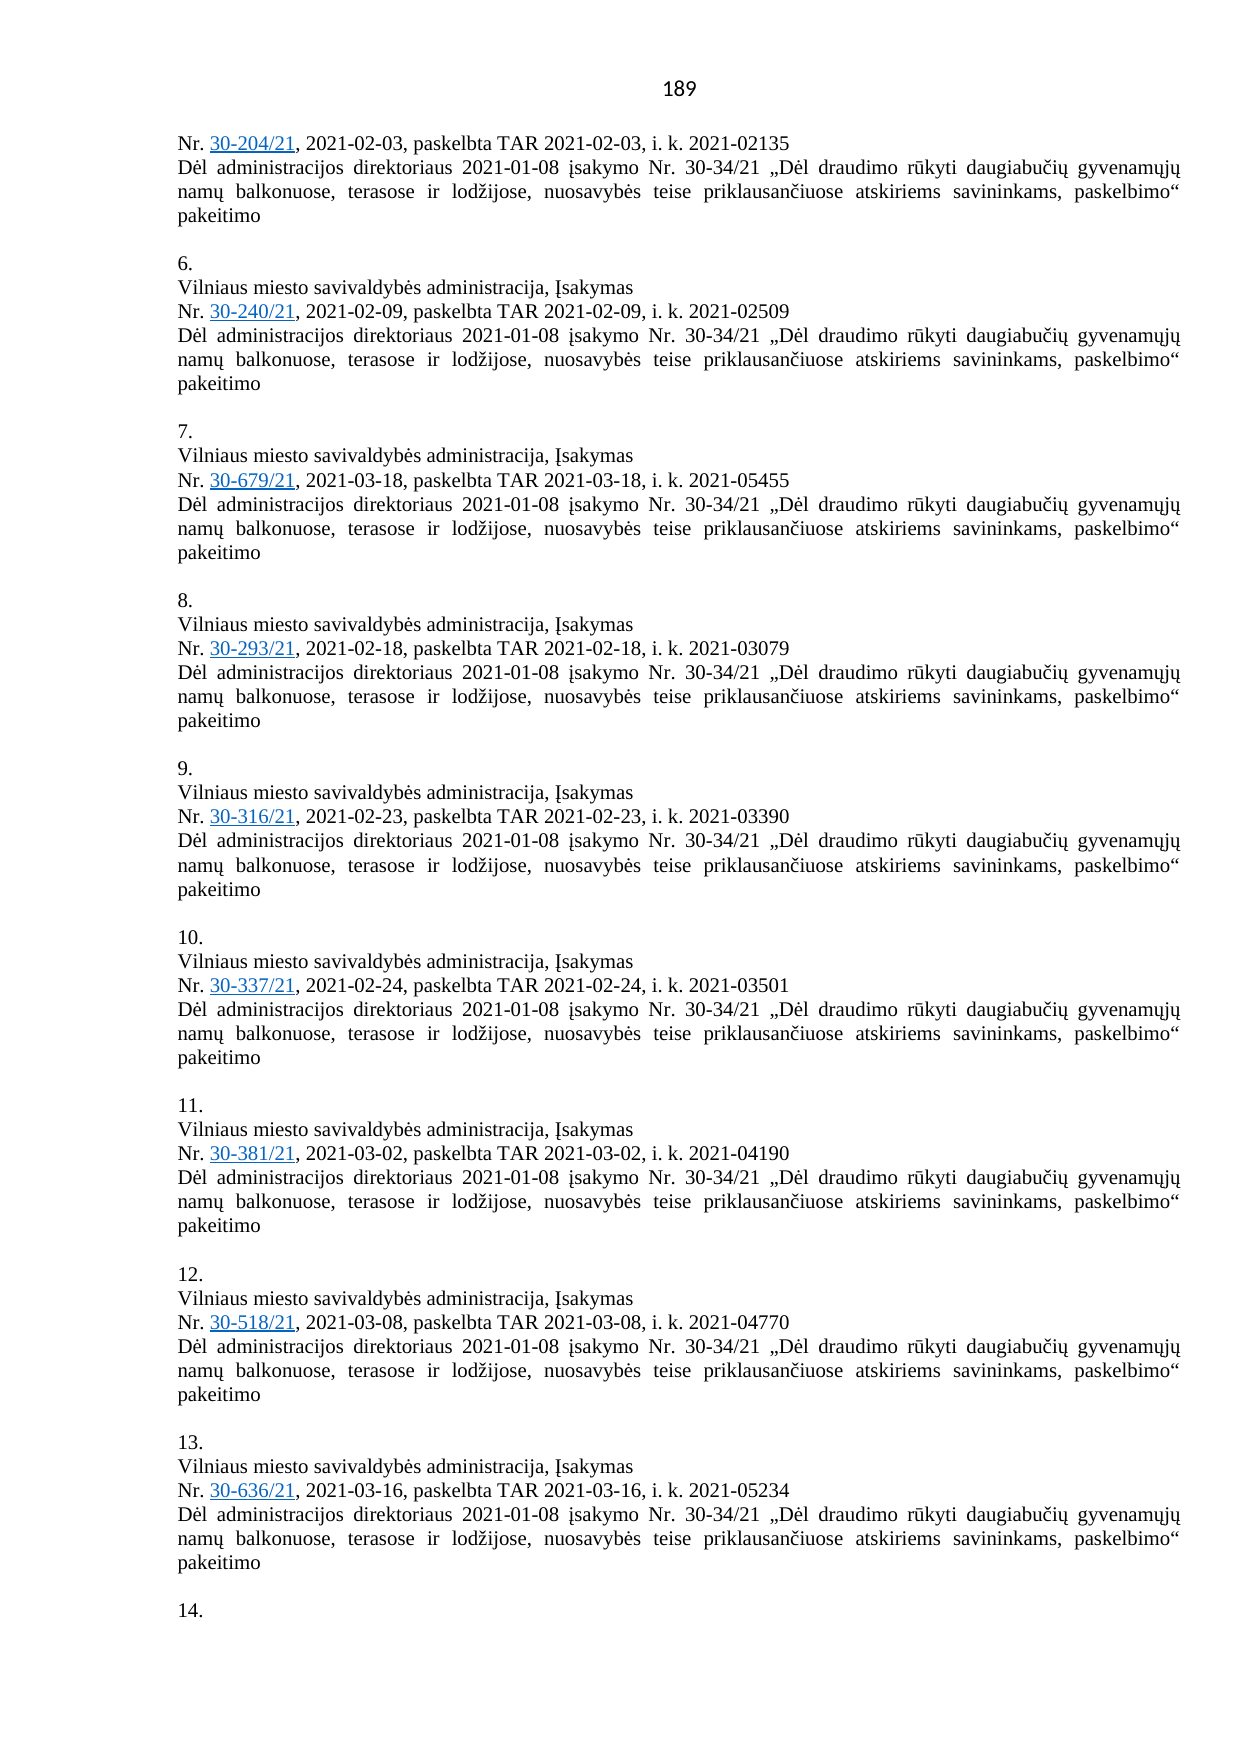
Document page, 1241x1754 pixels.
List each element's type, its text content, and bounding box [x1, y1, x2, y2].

text Vilniaus miesto savivaldybės administracija, Įsakymas [177, 443, 1181, 467]
text Nr. 30-381/21, 2021-03-02, paskelbta TAR 2021-03-02, i. k. 2021-04190 [177, 1141, 1181, 1165]
text Dėl administracijos direktoriaus 2021-01-08 įsakymo Nr. 30-34/21 „Dėl draudimo rūkyti daugiabučių gyvenamųjų namų balkonuose, terasose ir lodžijose, nuosavybės teise priklausančiuose atskiriems savininkams, paskelbimo“ pakeitimo [177, 323, 1181, 395]
text Vilniaus miesto savivaldybės administracija, Įsakymas [177, 949, 1181, 973]
text Dėl administracijos direktoriaus 2021-01-08 įsakymo Nr. 30-34/21 „Dėl draudimo rūkyti daugiabučių gyvenamųjų namų balkonuose, terasose ir lodžijose, nuosavybės teise priklausančiuose atskiriems savininkams, paskelbimo“ pakeitimo [177, 660, 1181, 732]
text Vilniaus miesto savivaldybės administracija, Įsakymas [177, 1117, 1181, 1141]
text Nr. 30-679/21, 2021-03-18, paskelbta TAR 2021-03-18, i. k. 2021-05455 [177, 467, 1181, 492]
text 9. [177, 756, 1181, 780]
text 14. [177, 1598, 1181, 1622]
text Dėl administracijos direktoriaus 2021-01-08 įsakymo Nr. 30-34/21 „Dėl draudimo rūkyti daugiabučių gyvenamųjų namų balkonuose, terasose ir lodžijose, nuosavybės teise priklausančiuose atskiriems savininkams, paskelbimo“ pakeitimo [177, 1165, 1181, 1237]
text Vilniaus miesto savivaldybės administracija, Įsakymas [177, 612, 1181, 636]
text 13. [177, 1430, 1181, 1454]
text Dėl administracijos direktoriaus 2021-01-08 įsakymo Nr. 30-34/21 „Dėl draudimo rūkyti daugiabučių gyvenamųjų namų balkonuose, terasose ir lodžijose, nuosavybės teise priklausančiuose atskiriems savininkams, paskelbimo“ pakeitimo [177, 155, 1181, 227]
text Dėl administracijos direktoriaus 2021-01-08 įsakymo Nr. 30-34/21 „Dėl draudimo rūkyti daugiabučių gyvenamųjų namų balkonuose, terasose ir lodžijose, nuosavybės teise priklausančiuose atskiriems savininkams, paskelbimo“ pakeitimo [177, 828, 1181, 901]
text Nr. 30-293/21, 2021-02-18, paskelbta TAR 2021-02-18, i. k. 2021-03079 [177, 636, 1181, 660]
text 12. [177, 1262, 1181, 1286]
text 8. [177, 588, 1181, 612]
text 10. [177, 925, 1181, 949]
text Dėl administracijos direktoriaus 2021-01-08 įsakymo Nr. 30-34/21 „Dėl draudimo rūkyti daugiabučių gyvenamųjų namų balkonuose, terasose ir lodžijose, nuosavybės teise priklausančiuose atskiriems savininkams, paskelbimo“ pakeitimo [177, 997, 1181, 1069]
text Nr. 30-518/21, 2021-03-08, paskelbta TAR 2021-03-08, i. k. 2021-04770 [177, 1310, 1181, 1334]
text 7. [177, 419, 1181, 443]
text Dėl administracijos direktoriaus 2021-01-08 įsakymo Nr. 30-34/21 „Dėl draudimo rūkyti daugiabučių gyvenamųjų namų balkonuose, terasose ir lodžijose, nuosavybės teise priklausančiuose atskiriems savininkams, paskelbimo“ pakeitimo [177, 1334, 1181, 1406]
text Vilniaus miesto savivaldybės administracija, Įsakymas [177, 1286, 1181, 1310]
text Nr. 30-636/21, 2021-03-16, paskelbta TAR 2021-03-16, i. k. 2021-05234 [177, 1478, 1181, 1502]
text Vilniaus miesto savivaldybės administracija, Įsakymas [177, 1454, 1181, 1478]
text 11. [177, 1093, 1181, 1117]
text Nr. 30-240/21, 2021-02-09, paskelbta TAR 2021-02-09, i. k. 2021-02509 [177, 299, 1181, 323]
text Nr. 30-204/21, 2021-02-03, paskelbta TAR 2021-02-03, i. k. 2021-02135 [177, 131, 1181, 155]
text Vilniaus miesto savivaldybės administracija, Įsakymas [177, 780, 1181, 804]
text Nr. 30-316/21, 2021-02-23, paskelbta TAR 2021-02-23, i. k. 2021-03390 [177, 804, 1181, 828]
text Dėl administracijos direktoriaus 2021-01-08 įsakymo Nr. 30-34/21 „Dėl draudimo rūkyti daugiabučių gyvenamųjų namų balkonuose, terasose ir lodžijose, nuosavybės teise priklausančiuose atskiriems savininkams, paskelbimo“ pakeitimo [177, 492, 1181, 564]
text Vilniaus miesto savivaldybės administracija, Įsakymas [177, 275, 1181, 299]
text 6. [177, 251, 1181, 275]
text Dėl administracijos direktoriaus 2021-01-08 įsakymo Nr. 30-34/21 „Dėl draudimo rūkyti daugiabučių gyvenamųjų namų balkonuose, terasose ir lodžijose, nuosavybės teise priklausančiuose atskiriems savininkams, paskelbimo“ pakeitimo [177, 1502, 1181, 1574]
text Nr. 30-337/21, 2021-02-24, paskelbta TAR 2021-02-24, i. k. 2021-03501 [177, 973, 1181, 997]
